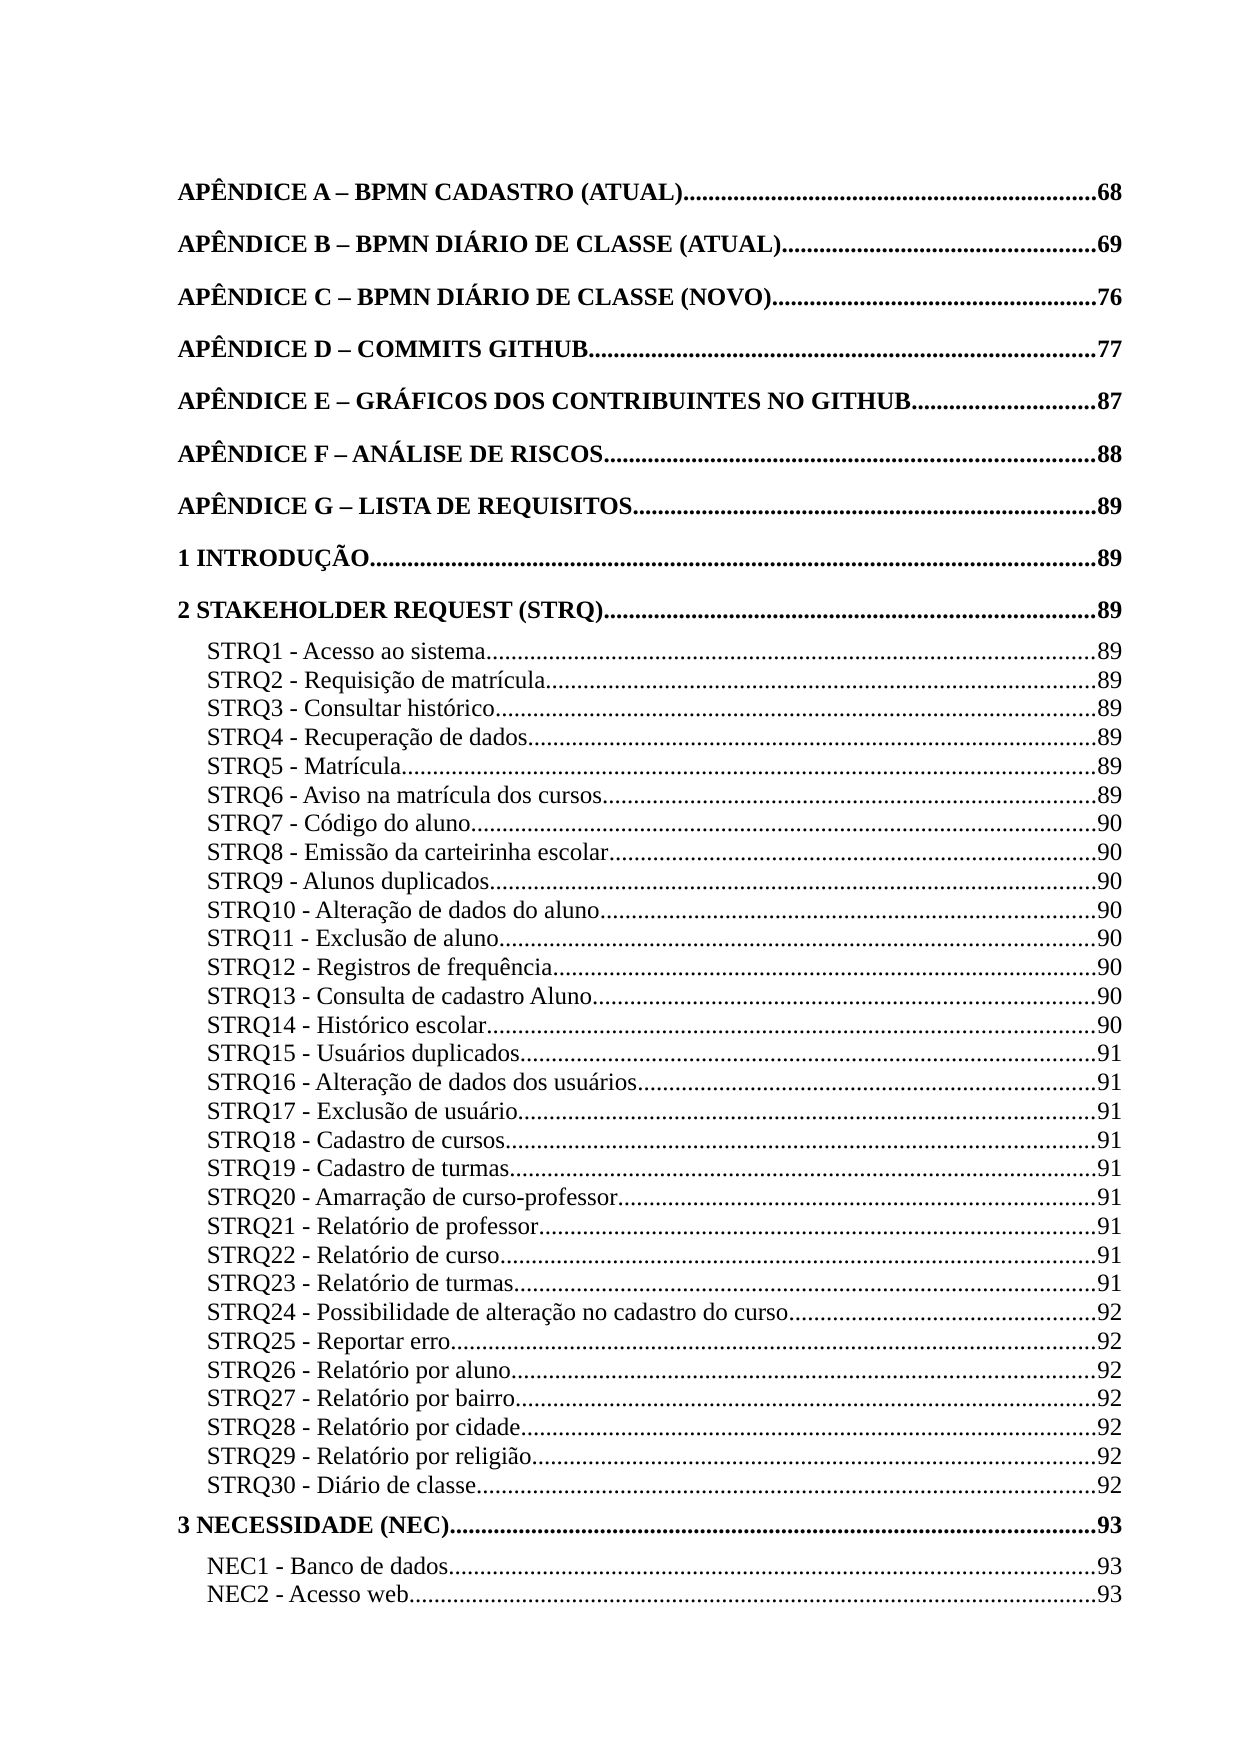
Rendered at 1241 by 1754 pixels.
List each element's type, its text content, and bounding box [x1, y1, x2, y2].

text STRQ21 - Relatório de professor 91 [207, 1211, 1122, 1240]
text apêndice C – bpmn Diário de Classe (novo) 76 [177, 282, 1122, 311]
text apêndice G – lista de requisitos 89 [177, 491, 1122, 520]
text STRQ23 - Relatório de turmas 91 [207, 1268, 1122, 1297]
text STRQ10 - Alteração de dados do aluno 90 [207, 895, 1122, 923]
text apêndice E – gráficos dos contribuintes no github 87 [177, 386, 1122, 415]
text STRQ17 - Exclusão de usuário 91 [207, 1096, 1122, 1125]
text STRQ6 - Aviso na matrícula dos cursos 89 [207, 780, 1122, 808]
text STRQ3 - Consultar histórico 89 [207, 693, 1122, 722]
text STRQ16 - Alteração de dados dos usuários 91 [207, 1067, 1122, 1096]
text STRQ5 - Matrícula 89 [207, 751, 1122, 780]
text STRQ12 - Registros de frequência 90 [207, 952, 1122, 981]
text NEC1 - Banco de dados 93 [207, 1551, 1122, 1579]
text STRQ22 - Relatório de curso 91 [207, 1240, 1122, 1268]
text STRQ26 - Relatório por aluno 92 [207, 1355, 1122, 1383]
text STRQ13 - Consulta de cadastro Aluno 90 [207, 981, 1122, 1010]
text apêndice A – bpmn cadastro (atual) 68 [177, 177, 1122, 206]
text STRQ2 - Requisição de matrícula 89 [207, 665, 1122, 693]
text 2 Stakeholder Request (STRQ) 89 [177, 596, 1122, 624]
text STRQ25 - Reportar erro 92 [207, 1326, 1122, 1355]
text apêndice D – COMMITS GITHUb 77 [177, 334, 1122, 363]
text NEC2 - Acesso web 93 [207, 1579, 1122, 1608]
text STRQ14 - Histórico escolar 90 [207, 1010, 1122, 1038]
text 1 Introdução 89 [177, 543, 1122, 572]
text STRQ4 - Recuperação de dados 89 [207, 722, 1122, 751]
text STRQ29 - Relatório por religião 92 [207, 1441, 1122, 1470]
text STRQ20 - Amarração de curso-professor 91 [207, 1182, 1122, 1211]
text STRQ19 - Cadastro de turmas 91 [207, 1153, 1122, 1182]
text STRQ7 - Código do aluno 90 [207, 808, 1122, 837]
text STRQ11 - Exclusão de aluno 90 [207, 923, 1122, 952]
text STRQ18 - Cadastro de cursos 91 [207, 1125, 1122, 1153]
text STRQ8 - Emissão da carteirinha escolar 90 [207, 837, 1122, 866]
text STRQ9 - Alunos duplicados 90 [207, 866, 1122, 895]
text STRQ27 - Relatório por bairro 92 [207, 1383, 1122, 1412]
text STRQ1 - Acesso ao sistema 89 [207, 636, 1122, 665]
text STRQ15 - Usuários duplicados 91 [207, 1038, 1122, 1067]
text apêndice F – análise de riscos 88 [177, 439, 1122, 467]
text STRQ28 - Relatório por cidade 92 [207, 1412, 1122, 1441]
text apêndice B – bpmn Diário de Classe (atual) 69 [177, 229, 1122, 258]
text STRQ30 - Diário de classe 92 [207, 1470, 1122, 1498]
text STRQ24 - Possibilidade de alteração no cadastro do curso 92 [207, 1297, 1122, 1326]
text 3 Necessidade (NEC) 93 [177, 1510, 1122, 1539]
